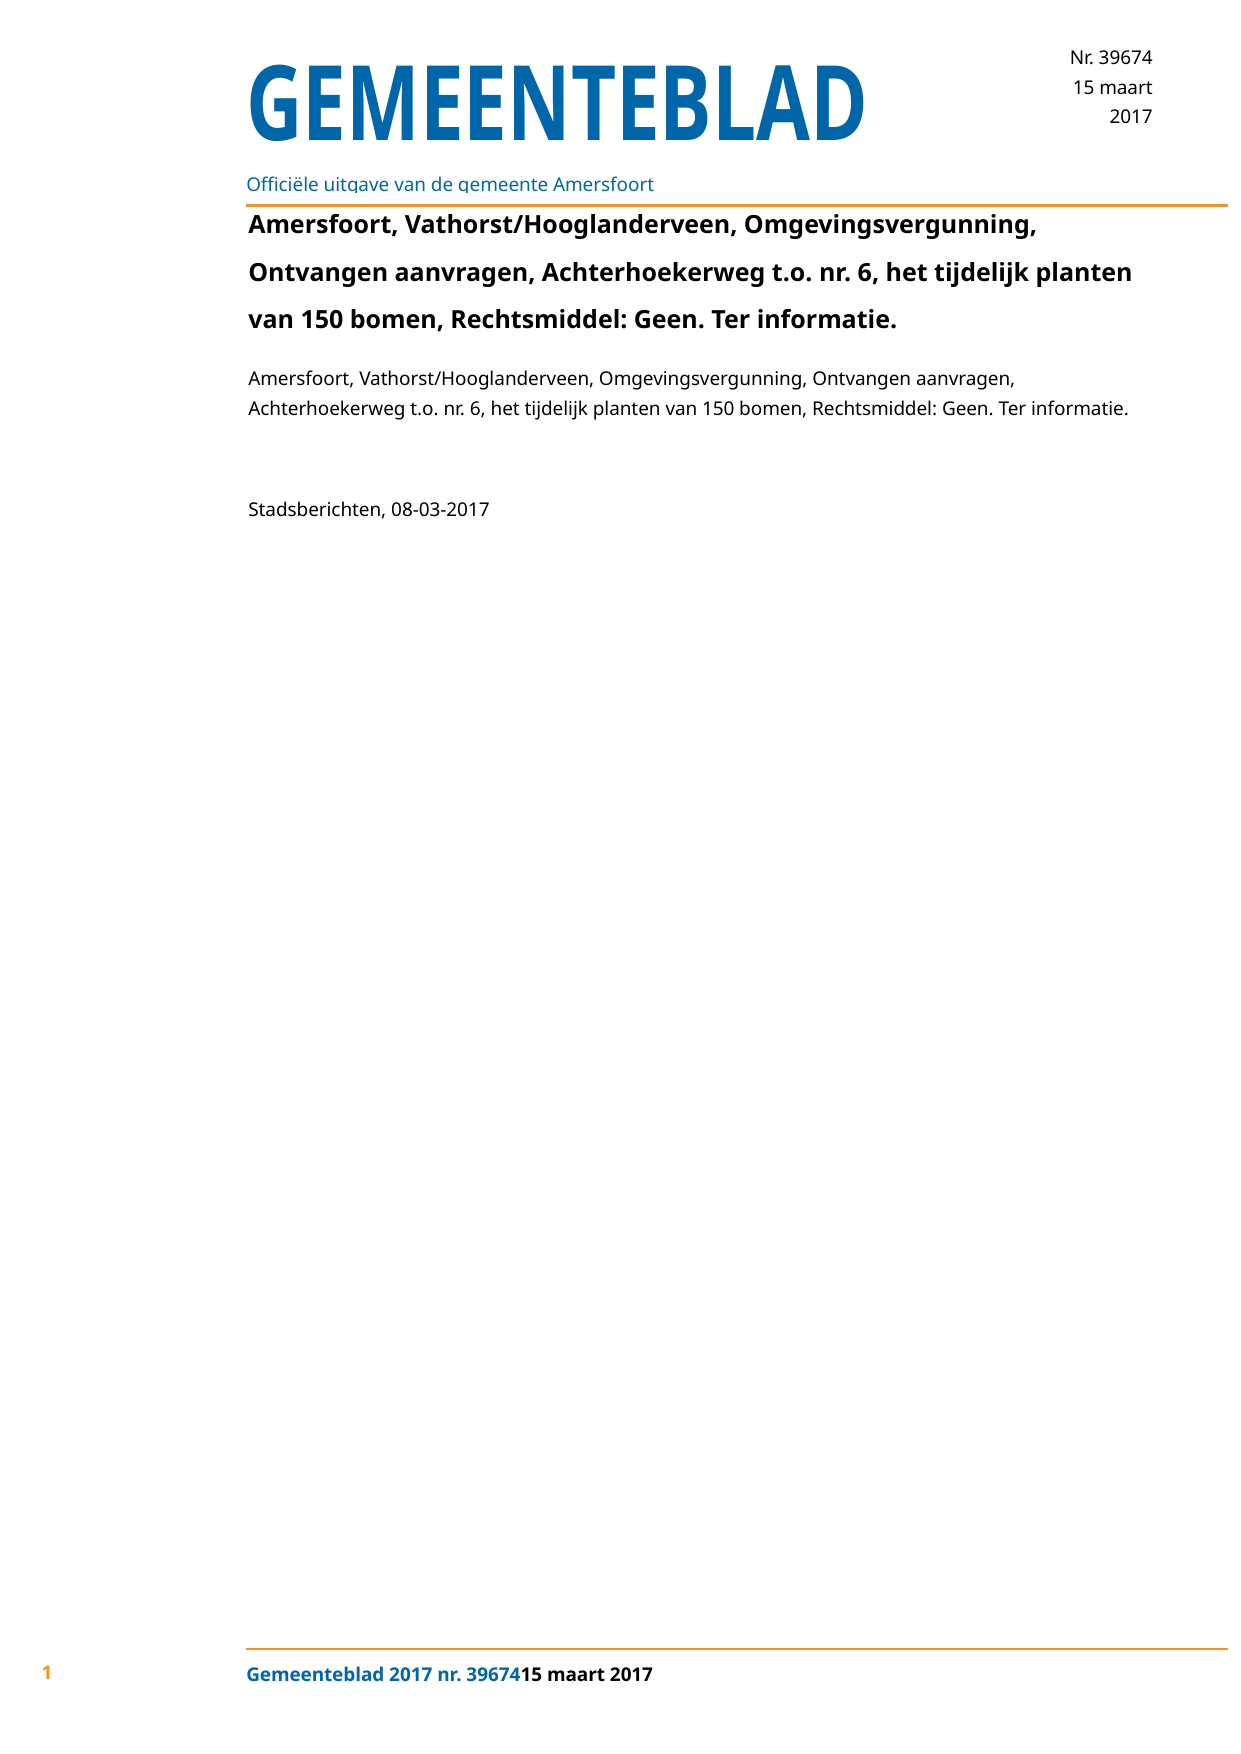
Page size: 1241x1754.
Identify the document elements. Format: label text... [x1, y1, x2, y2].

text Amersfoort, Vathorst/Hooglanderveen, Omgevingsvergunning, Ontvangen aanvragen, Achterhoekerweg t.o. nr. 6, het tijdelijk planten van 150 bomen, Rechtsmiddel: Geen. Ter informatie. [248, 207, 1152, 336]
text Amersfoort, Vathorst/Hooglanderveen, Omgevingsvergunning, Ontvangen aanvragen, Achterhoekerweg t.o. nr. 6, het tijdelijk planten van 150 bomen, Rechtsmiddel: Geen. Ter informatie. [248, 366, 1152, 421]
picture [41, 47, 231, 172]
text Stadsberichten, 08-03-2017 [248, 496, 1152, 522]
